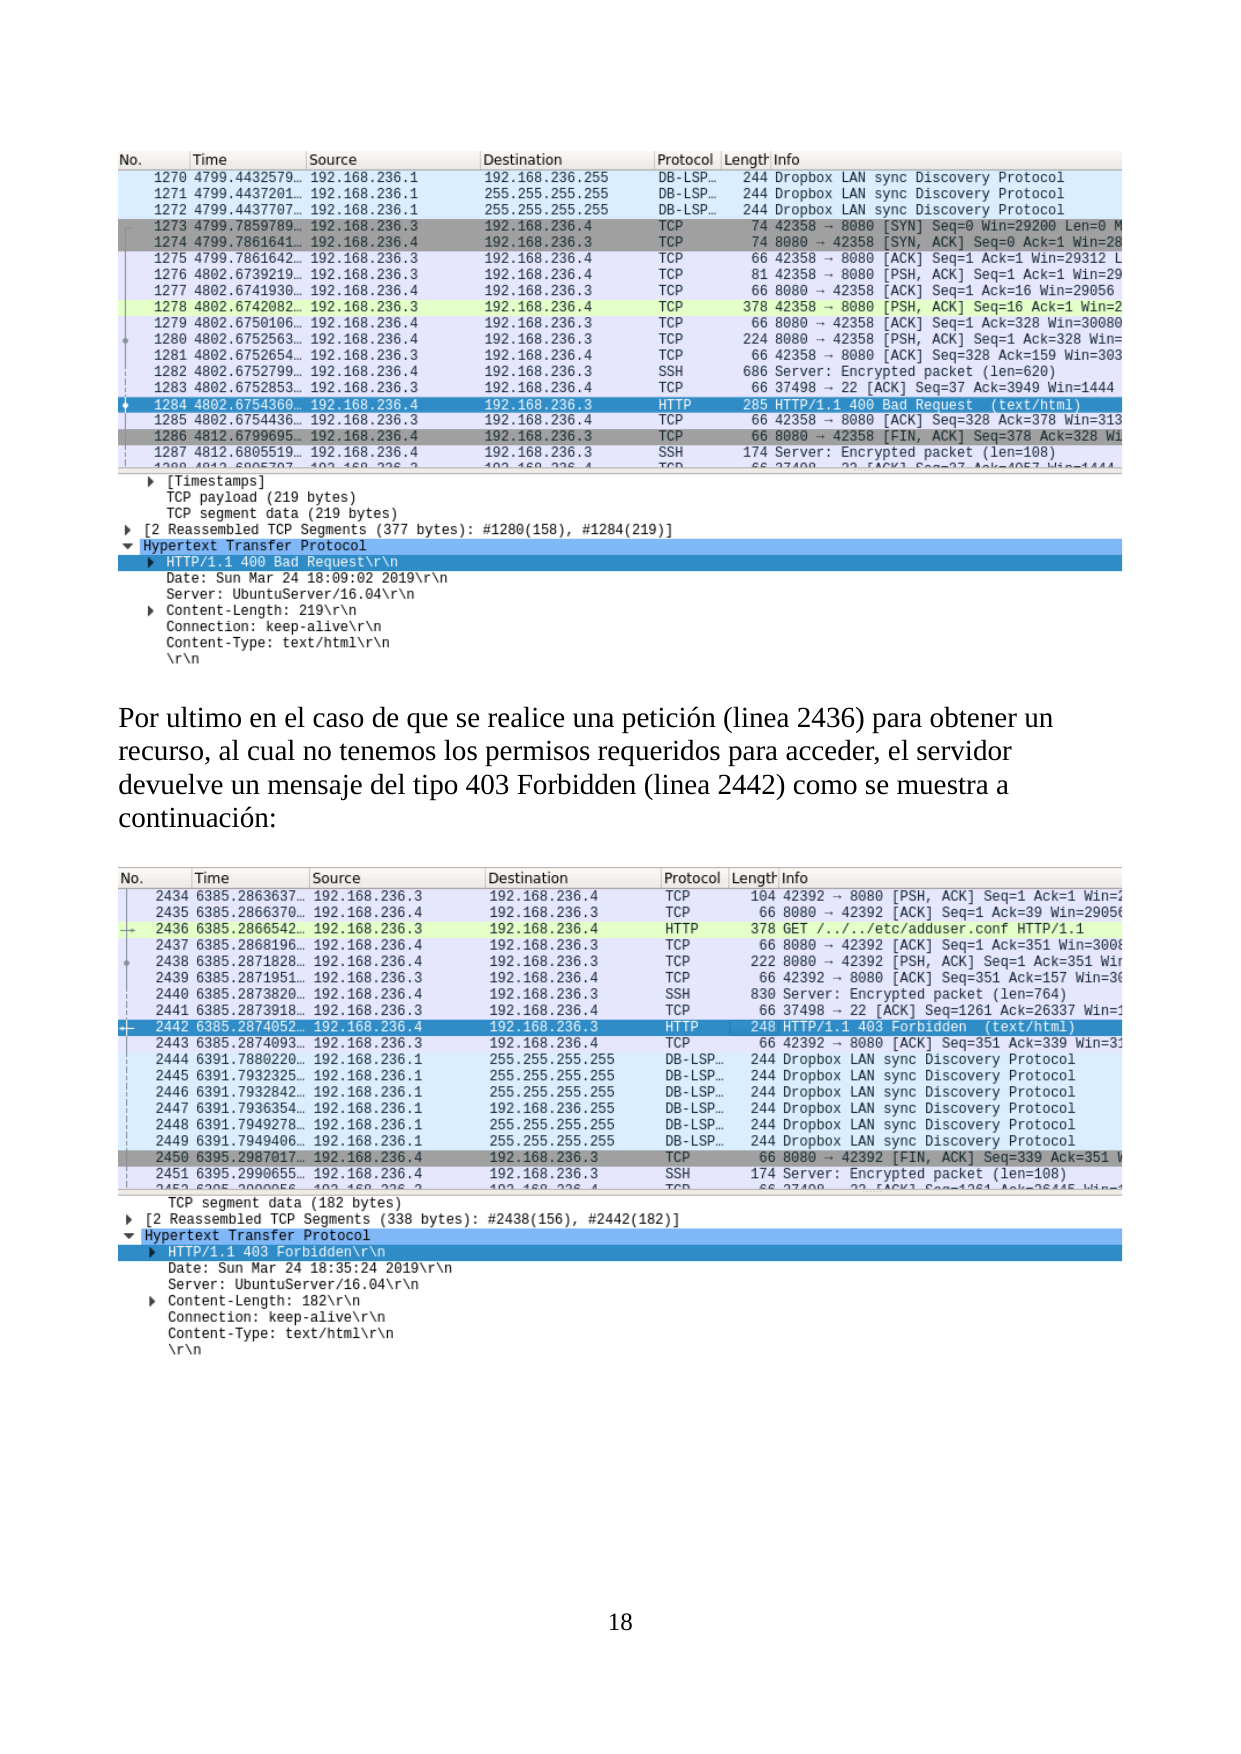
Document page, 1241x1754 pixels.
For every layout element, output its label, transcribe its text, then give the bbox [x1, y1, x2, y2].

picture [118, 151, 1123, 667]
text Por ultimo en el caso de que se realice una petición (linea 2436) para obtener un recurso, al cual no tenemos los permisos requeridos para acceder, el servidor devuelve un mensaje del tipo 403 Forbidden (linea 2442) como se muestra a continuación: [118, 700, 1122, 834]
picture [118, 867, 1123, 1358]
